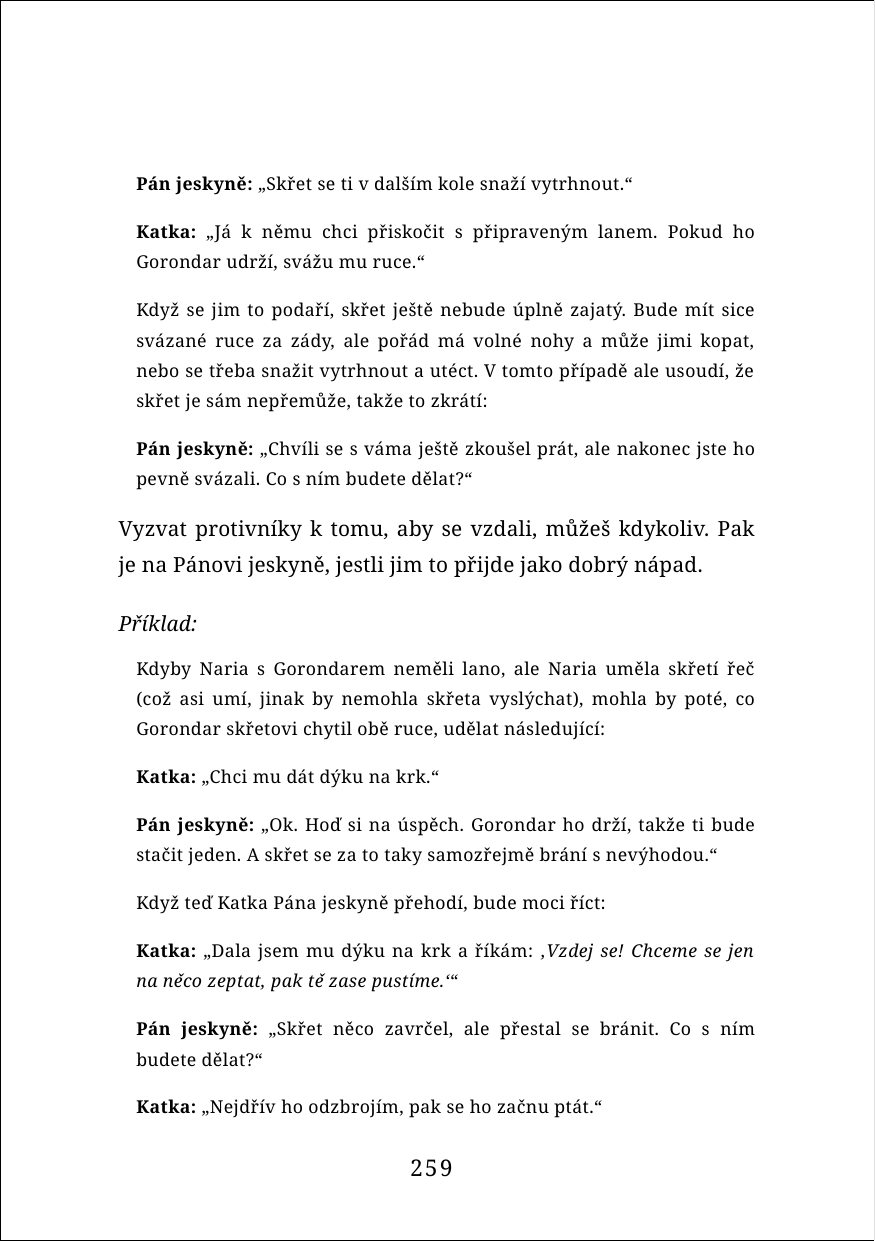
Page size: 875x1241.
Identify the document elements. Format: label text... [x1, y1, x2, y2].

text Pán jeskyně: „Skřet se ti v dalším kole snaží vytrhnout.“ [136, 172, 756, 196]
text Katka: „Chci mu dát dýku na krk.“ [136, 765, 756, 789]
text Příklad: [118, 609, 756, 638]
text Katka: „Dala jsem mu dýku na krk a říkám: ‚Vzdej se! Chceme se jen na něco zeptat, pak tě zase pustíme.‘“ [136, 939, 756, 993]
text Vyzvat protivníky k tomu, aby se vzdali, můžeš kdykoliv. Pak je na Pánovi jeskyně, jestli jim to přijde jako dobrý nápad. [118, 514, 756, 578]
text Když se jim to podaří, skřet ještě nebude úplně zajatý. Bude mít sice svázané ruce za zády, ale pořád má volné nohy a může jimi kopat, nebo se třeba snažit vytrhnout a utéct. V tomto případě ale usoudí, že skřet je sám nepřemůže, takže to zkrátí: [136, 298, 756, 413]
text Pán jeskyně: „Ok. Hoď si na úspěch. Gorondar ho drží, takže ti bude stačit jeden. A skřet se za to taky samozřejmě brání s nevýhodou.“ [136, 813, 756, 867]
text Katka: „Já k němu chci přiskočit s připraveným lanem. Pokud ho Gorondar udrží, svážu mu ruce.“ [136, 220, 756, 274]
text Když teď Katka Pána jeskyně přehodí, bude moci říct: [136, 891, 756, 915]
text Katka: „Nejdřív ho odzbrojím, pak se ho začnu ptát.“ [136, 1095, 756, 1119]
text Pán jeskyně: „Chvíli se s váma ještě zkoušel prát, ale nakonec jste ho pevně svázali. Co s ním budete dělat?“ [136, 436, 756, 491]
text Pán jeskyně: „Skřet něco zavrčel, ale přestal se bránit. Co s ním budete dělat?“ [136, 1017, 756, 1071]
text Kdyby Naria s Gorondarem neměli lano, ale Naria uměla skřetí řeč (což asi umí, jinak by nemohla skřeta vyslýchat), mohla by poté, co Gorondar skřetovi chytil obě ruce, udělat následující: [136, 656, 756, 741]
